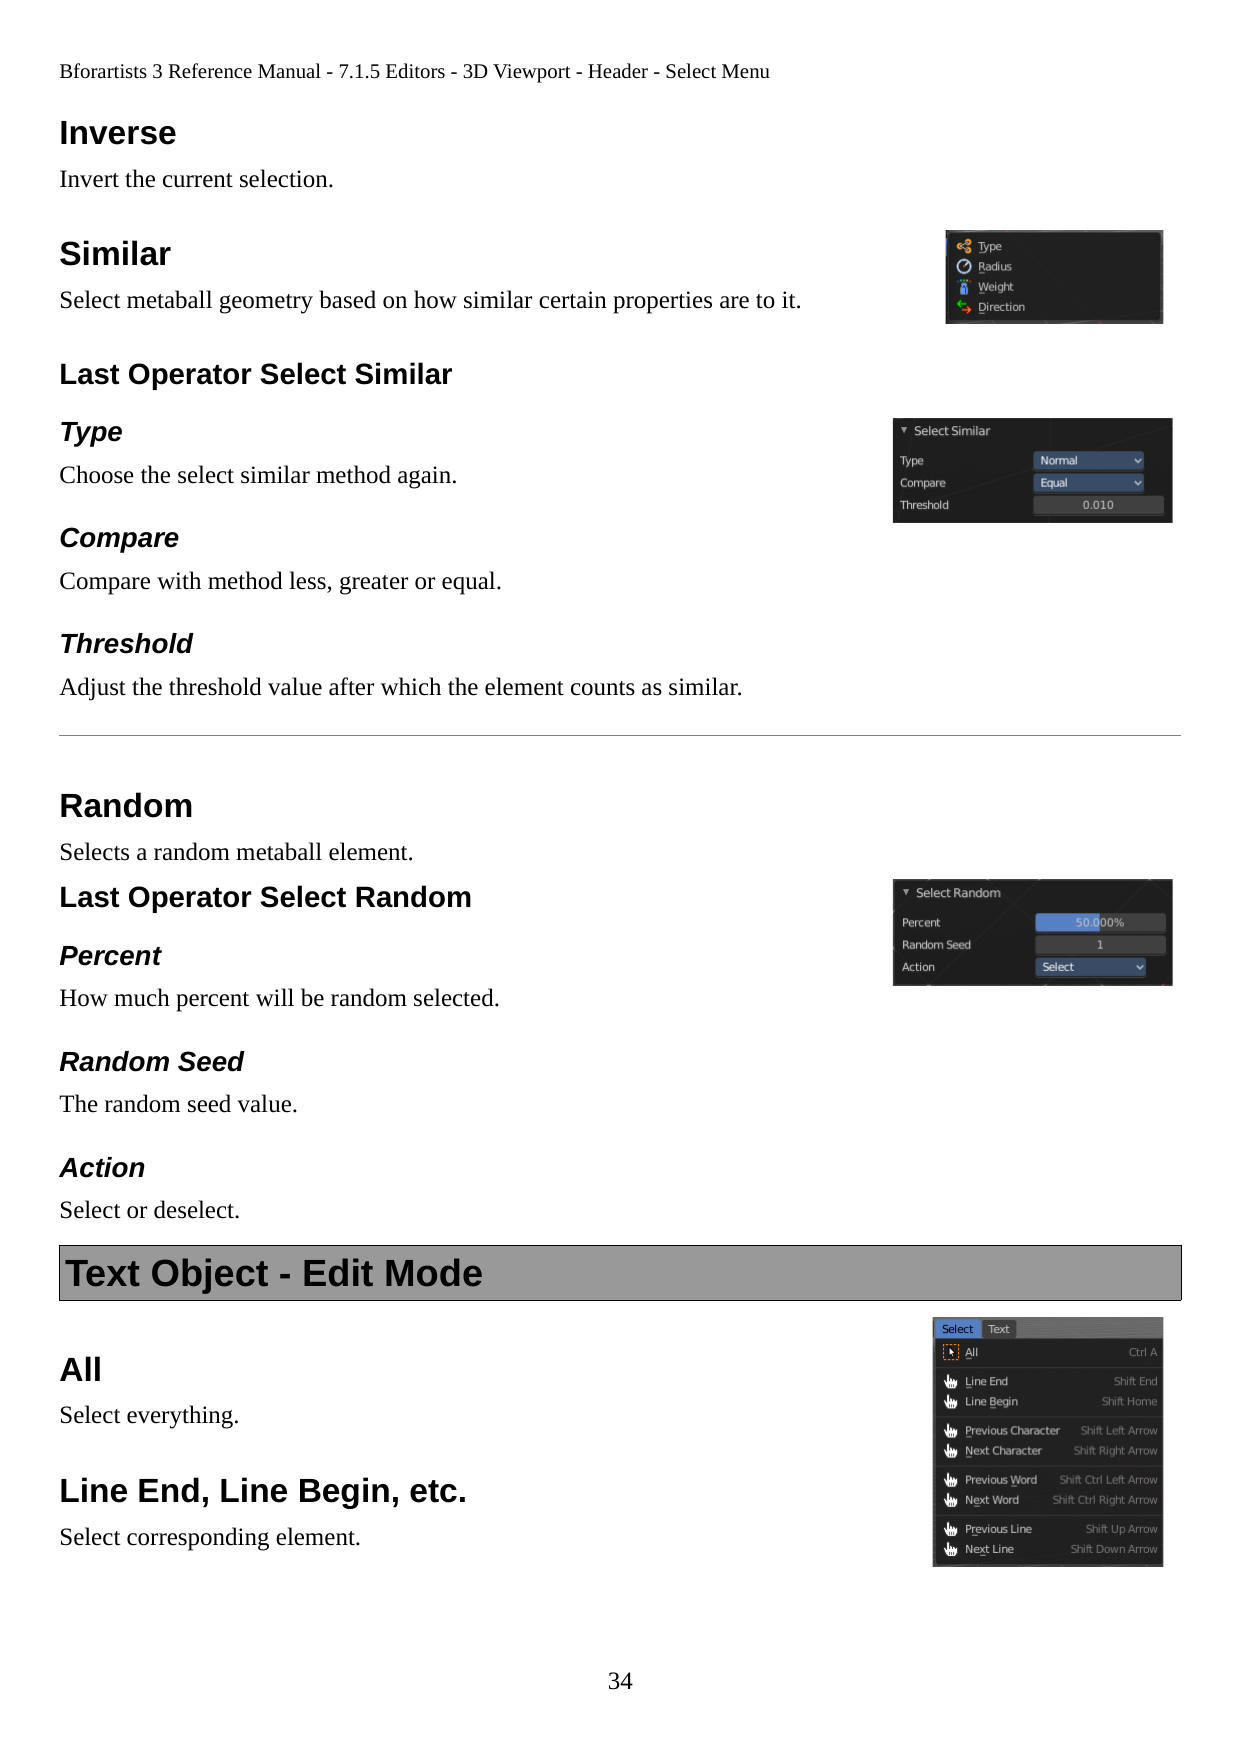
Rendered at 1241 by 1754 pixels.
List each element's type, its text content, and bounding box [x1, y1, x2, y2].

subtitle Threshold [59, 627, 1181, 659]
text Invert the current selection. [59, 164, 1181, 192]
picture [892, 879, 1173, 986]
text The random seed value. [59, 1089, 1181, 1118]
subtitle Inverse [59, 113, 1181, 151]
subtitle Action [59, 1151, 1181, 1183]
subtitle Last Operator Select Similar [59, 357, 1181, 391]
subtitle Last Operator Select Random [59, 880, 892, 914]
subtitle Line End, Line Begin, etc. [59, 1470, 932, 1509]
text Select or deselect. [59, 1195, 1181, 1224]
picture [892, 418, 1173, 523]
subtitle [1164, 1470, 1181, 1509]
picture [932, 1317, 1164, 1567]
text Select metaball geometry based on how similar certain properties are to it. [59, 285, 945, 313]
subtitle [1173, 939, 1181, 971]
text Compare with method less, greater or equal. [59, 566, 1181, 595]
text Select everything. [59, 1401, 932, 1429]
subtitle Type [59, 416, 1181, 447]
text How much percent will be random selected. [59, 983, 1181, 1012]
text Select corresponding element. [59, 1522, 932, 1550]
picture [945, 230, 1164, 324]
subtitle Random [59, 786, 1181, 824]
text Selects a random metaball element. [59, 837, 1181, 866]
text [1164, 1401, 1181, 1429]
table_header Text Object - Edit Mode [60, 1246, 1181, 1300]
subtitle [1164, 1349, 1181, 1388]
subtitle [1164, 234, 1181, 272]
subtitle Percent [59, 939, 892, 971]
subtitle Similar [59, 234, 945, 272]
subtitle Compare [59, 522, 1181, 553]
subtitle Random Seed [59, 1045, 1181, 1077]
subtitle All [59, 1349, 932, 1388]
text Choose the select similar method again. [59, 460, 892, 489]
text Adjust the threshold value after which the element counts as similar. [59, 672, 1181, 701]
